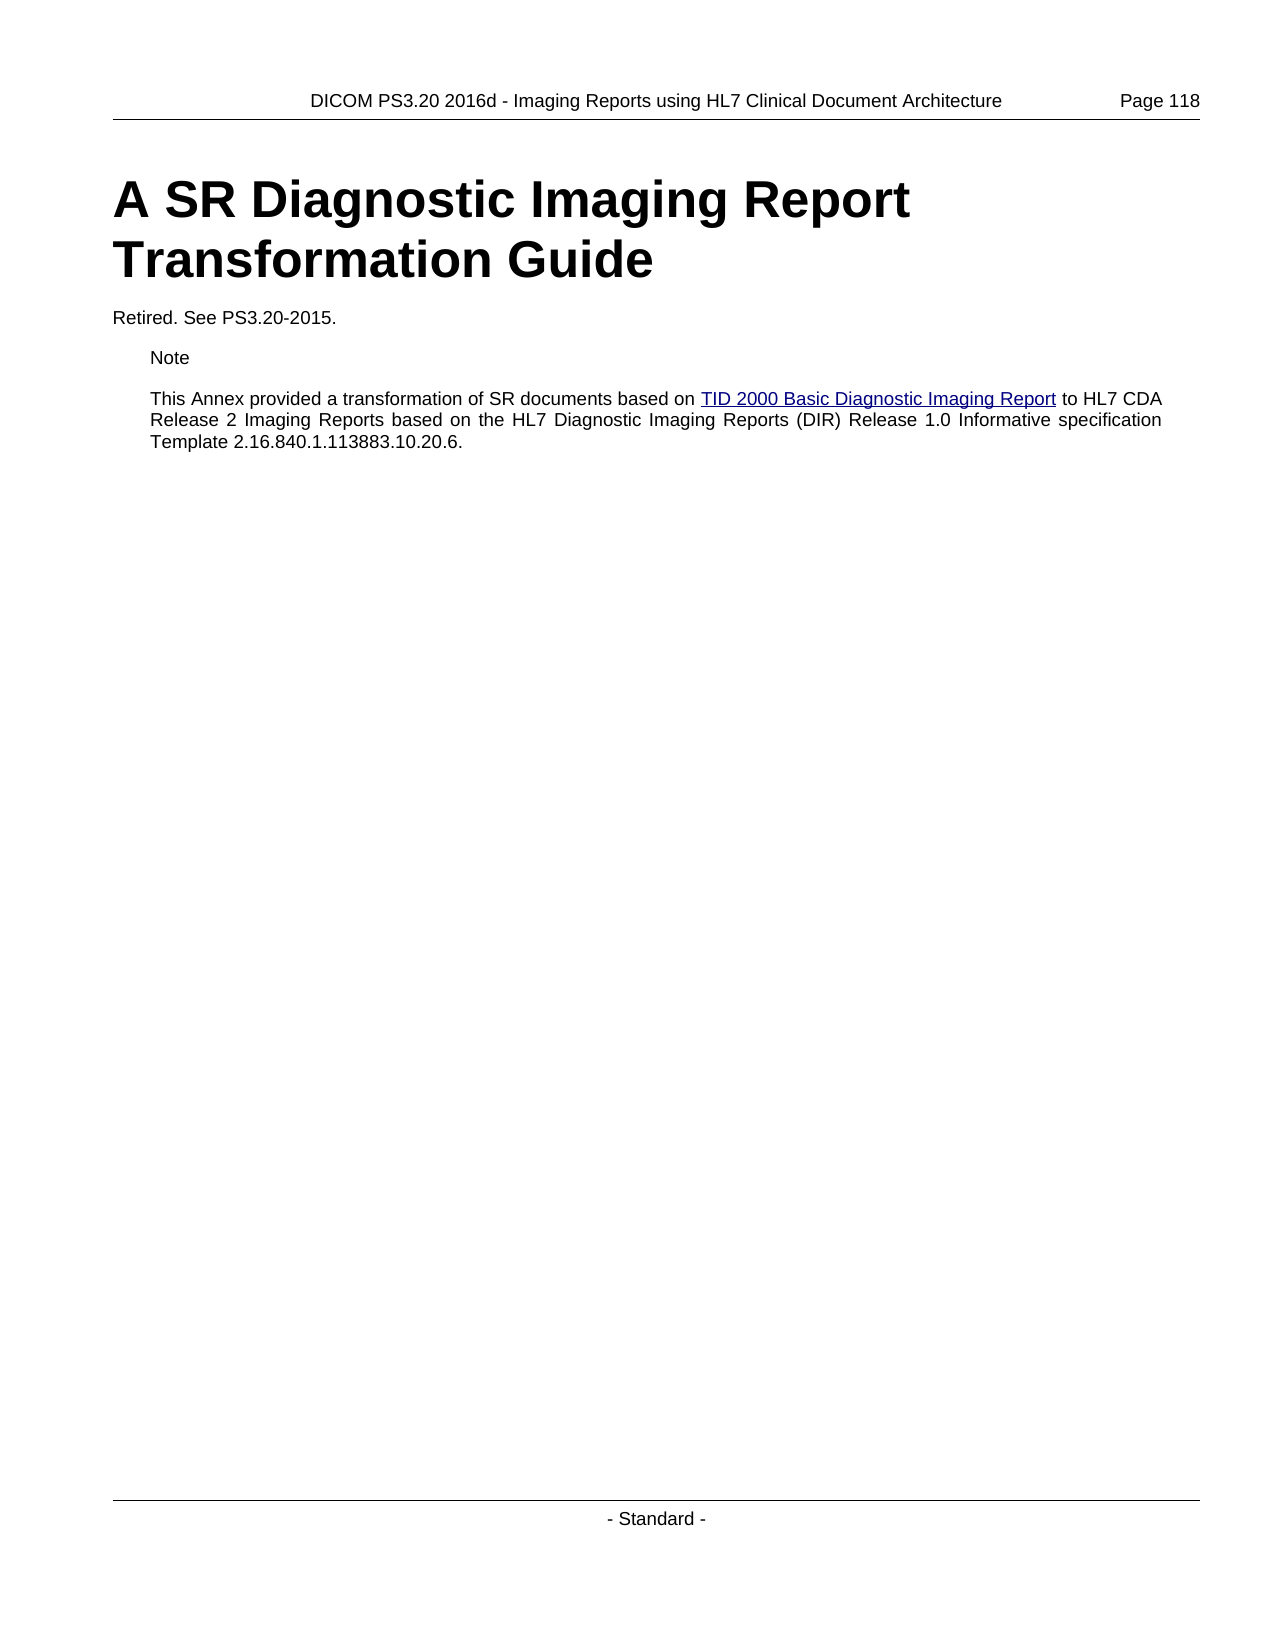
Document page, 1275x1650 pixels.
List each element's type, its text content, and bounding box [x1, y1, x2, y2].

text A SR Diagnostic Imaging Report Transformation Guide [112, 169, 1200, 288]
text Retired. See PS3.20-2015. [112, 307, 1200, 328]
text This Annex provided a transformation of SR documents based on TID 2000 Basic Diagnostic Imaging Report to HL7 CDA Release 2 Imaging Reports based on the HL7 Diagnostic Imaging Reports (DIR) Release 1.0 Informative specification Template 2.16.840.1.113883.10.20.6. [150, 387, 1162, 452]
text Note [150, 347, 1162, 368]
